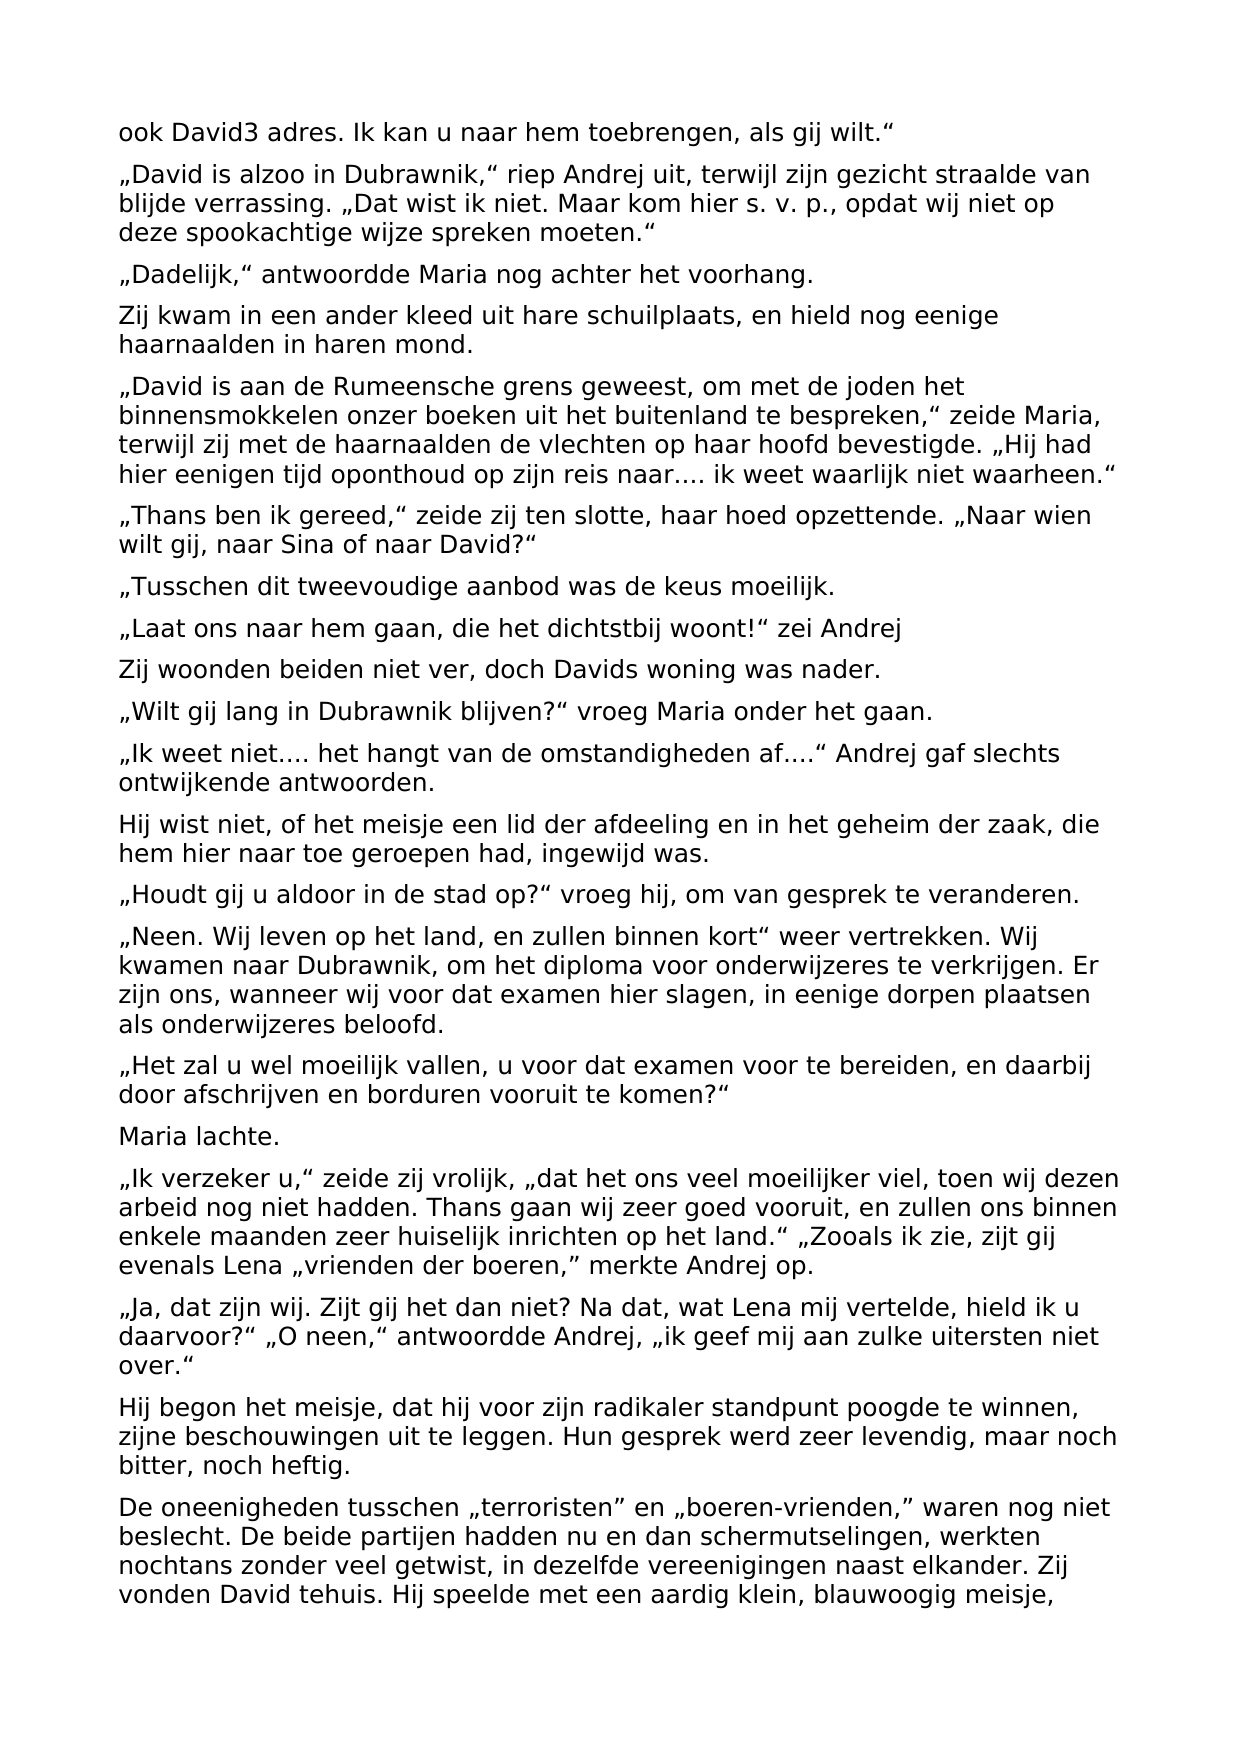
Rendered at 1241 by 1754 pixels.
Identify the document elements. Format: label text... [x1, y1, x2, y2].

text „Ik weet niet.... het hangt van de omstandigheden af....“ Andrej gaf slechts ontwijkende antwoorden. [118, 739, 1122, 797]
text „Tusschen dit tweevoudige aanbod was de keus moeilijk. [118, 572, 1122, 601]
text „David is aan de Rumeensche grens geweest, om met de joden het binnensmokkelen onzer boeken uit het buitenland te bespreken,“ zeide Maria, terwijl zij met de haarnaalden de vlechten op haar hoofd bevestigde. „Hij had hier eenigen tijd oponthoud op zijn reis naar.... ik weet waarlijk niet waarheen.“ [118, 372, 1122, 489]
text ook David3 adres. Ik kan u naar hem toebrengen, als gij wilt.“ [118, 118, 1122, 147]
text Maria lachte. [118, 1122, 1122, 1151]
text Zij woonden beiden niet ver, doch Davids woning was nader. [118, 656, 1122, 685]
text „Neen. Wij leven op het land, en zullen binnen kort“ weer vertrekken. Wij kwamen naar Dubrawnik, om het diploma voor onderwijzeres te verkrijgen. Er zijn ons, wanneer wij voor dat examen hier slagen, in eenige dorpen plaatsen als onderwijzeres beloofd. [118, 922, 1122, 1039]
text „Thans ben ik gereed,“ zeide zij ten slotte, haar hoed opzettende. „Naar wien wilt gij, naar Sina of naar David?“ [118, 501, 1122, 560]
text „Het zal u wel moeilijk vallen, u voor dat examen voor te bereiden, en daarbij door afschrijven en borduren vooruit te komen?“ [118, 1051, 1122, 1110]
text „Houdt gij u aldoor in de stad op?“ vroeg hij, om van gesprek te veranderen. [118, 881, 1122, 910]
text „Ik verzeker u,“ zeide zij vrolijk, „dat het ons veel moeilijker viel, toen wij dezen arbeid nog niet hadden. Thans gaan wij zeer goed vooruit, en zullen ons binnen enkele maanden zeer huiselijk inrichten op het land.“ „Zooals ik zie, zijt gij evenals Lena „vrienden der boeren,” merkte Andrej op. [118, 1164, 1122, 1281]
text Hij begon het meisje, dat hij voor zijn radikaler standpunt poogde te winnen, zijne beschouwingen uit te leggen. Hun gesprek werd zeer levendig, maar noch bitter, noch heftig. [118, 1393, 1122, 1481]
text De oneenigheden tusschen „terroristen” en „boeren-vrienden,” waren nog niet beslecht. De beide partijen hadden nu en dan schermutselingen, werkten nochtans zonder veel getwist, in dezelfde vereenigingen naast elkander. Zij vonden David tehuis. Hij speelde met een aardig klein, blauwoogig meisje, [118, 1493, 1122, 1610]
text „Ja, dat zijn wij. Zijt gij het dan niet? Na dat, wat Lena mij vertelde, hield ik u daarvoor?“ „O neen,“ antwoordde Andrej, „ik geef mij aan zulke uitersten niet over.“ [118, 1293, 1122, 1381]
text „David is alzoo in Dubrawnik,“ riep Andrej uit, terwijl zijn gezicht straalde van blijde verrassing. „Dat wist ik niet. Maar kom hier s. v. p., opdat wij niet op deze spookachtige wijze spreken moeten.“ [118, 160, 1122, 247]
text „Wilt gij lang in Dubrawnik blijven?“ vroeg Maria onder het gaan. [118, 697, 1122, 726]
text „Laat ons naar hem gaan, die het dichtstbij woont!“ zei Andrej [118, 614, 1122, 643]
text Zij kwam in een ander kleed uit hare schuilplaats, en hield nog eenige haarnaalden in haren mond. [118, 301, 1122, 360]
text „Dadelijk,“ antwoordde Maria nog achter het voorhang. [118, 260, 1122, 289]
text Hij wist niet, of het meisje een lid der afdeeling en in het geheim der zaak, die hem hier naar toe geroepen had, ingewijd was. [118, 810, 1122, 868]
